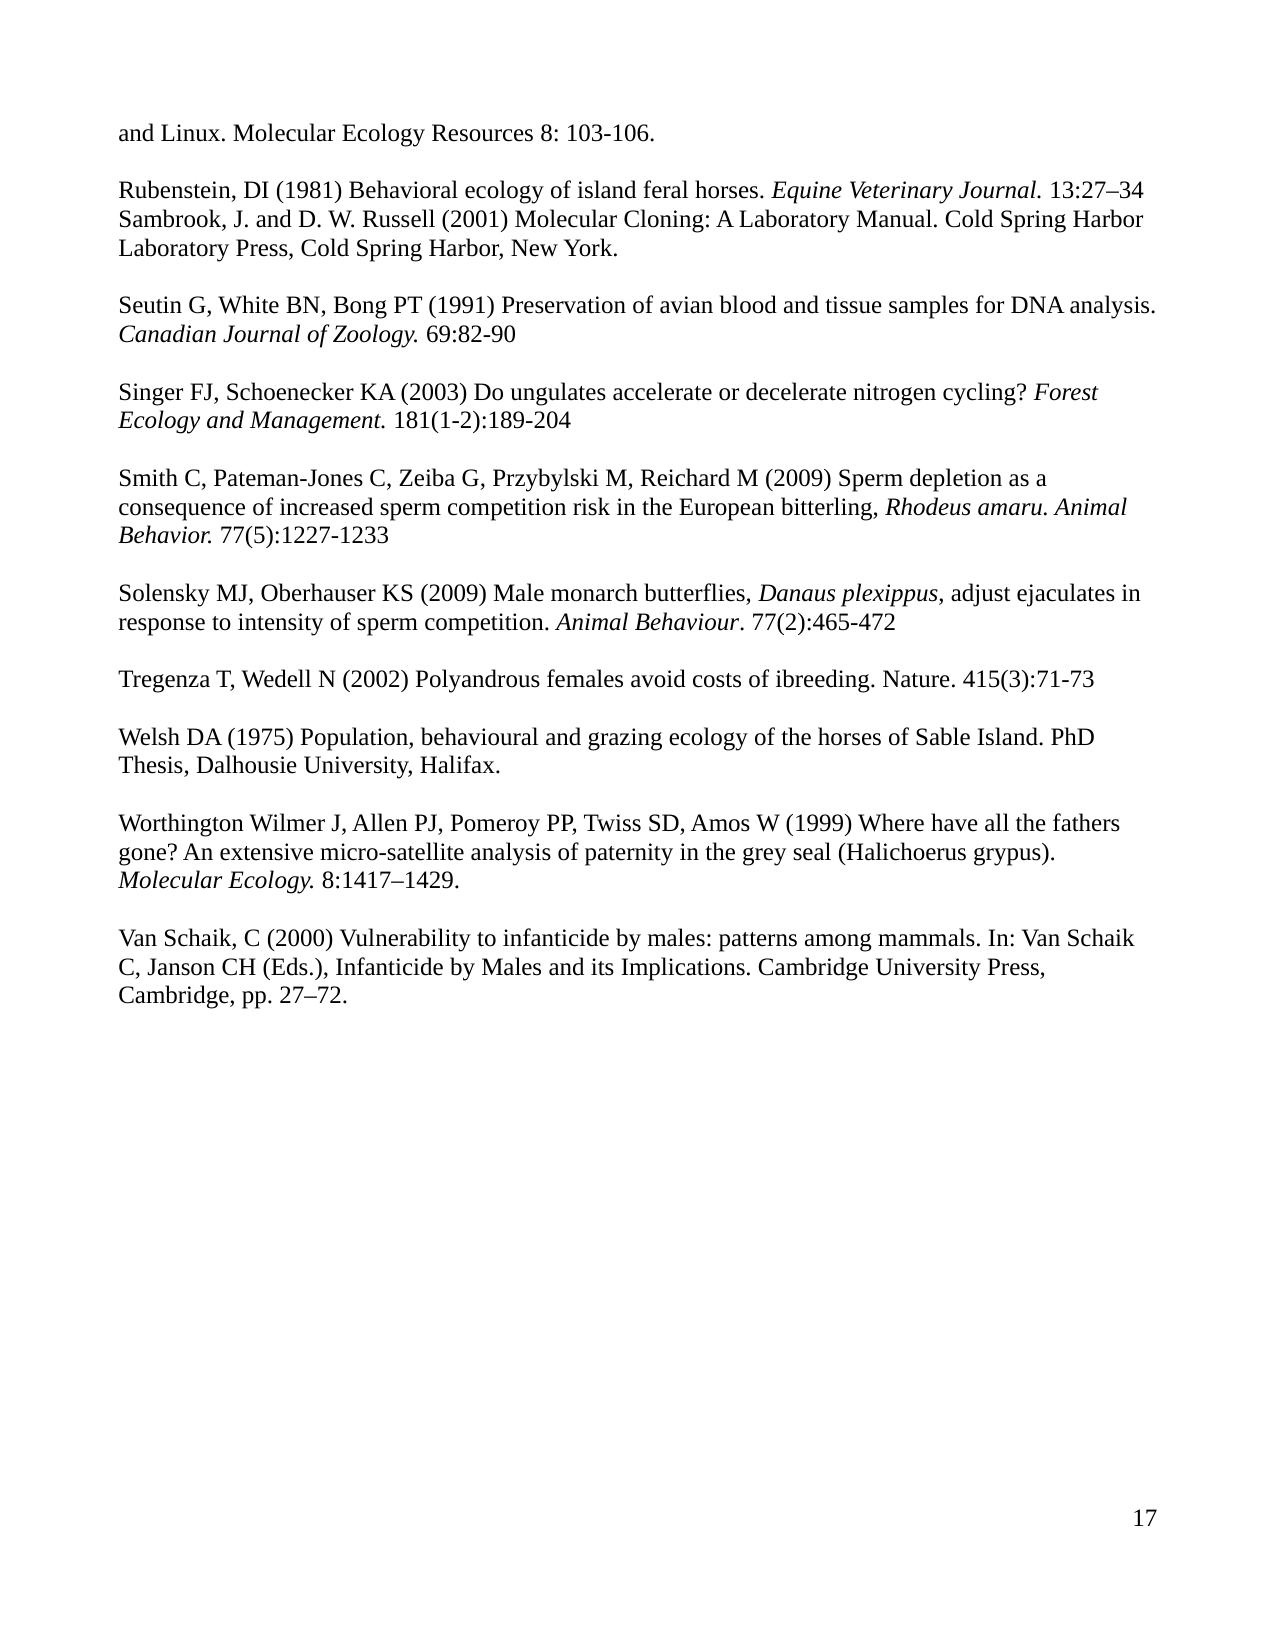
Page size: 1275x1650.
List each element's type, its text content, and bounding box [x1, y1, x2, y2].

text Singer FJ, Schoenecker KA (2003) Do ungulates accelerate or decelerate nitrogen cycling? Forest Ecology and Management. 181(1-2):189-204 [118, 377, 1157, 434]
text Rubenstein, DI (1981) Behavioral ecology of island feral horses. Equine Veterinary Journal. 13:27–34 [118, 176, 1157, 204]
text Tregenza T, Wedell N (2002) Polyandrous females avoid costs of ibreeding. Nature. 415(3):71-73 [118, 664, 1157, 693]
text Solensky MJ, Oberhauser KS (2009) Male monarch butterflies, Danaus plexippus, adjust ejaculates in response to intensity of sperm competition. Animal Behaviour. 77(2):465-472 [118, 578, 1157, 636]
text Sambrook, J. and D. W. Russell (2001) Molecular Cloning: A Laboratory Manual. Cold Spring Harbor Laboratory Press, Cold Spring Harbor, New York. [118, 204, 1157, 262]
text Smith C, Pateman-Jones C, Zeiba G, Przybylski M, Reichard M (2009) Sperm depletion as a consequence of increased sperm competition risk in the European bitterling, Rhodeus amaru. Animal Behavior. 77(5):1227-1233 [118, 463, 1157, 549]
text Worthington Wilmer J, Allen PJ, Pomeroy PP, Twiss SD, Amos W (1999) Where have all the fathers gone? An extensive micro-satellite analysis of paternity in the grey seal (Halichoerus grypus). [118, 808, 1157, 866]
text Seutin G, White BN, Bong PT (1991) Preservation of avian blood and tissue samples for DNA analysis. Canadian Journal of Zoology. 69:82-90 [118, 291, 1157, 348]
text Welsh DA (1975) Population, behavioural and grazing ecology of the horses of Sable Island. PhD Thesis, Dalhousie University, Halifax. [118, 722, 1157, 779]
text and Linux. Molecular Ecology Resources 8: 103-106. [118, 118, 1157, 147]
text Molecular Ecology. 8:1417–1429. [118, 866, 1157, 894]
text Van Schaik, C (2000) Vulnerability to infanticide by males: patterns among mammals. In: Van Schaik C, Janson CH (Eds.), Infanticide by Males and its Implications. Cambridge University Press, Cambridge, pp. 27–72. [118, 923, 1157, 1009]
